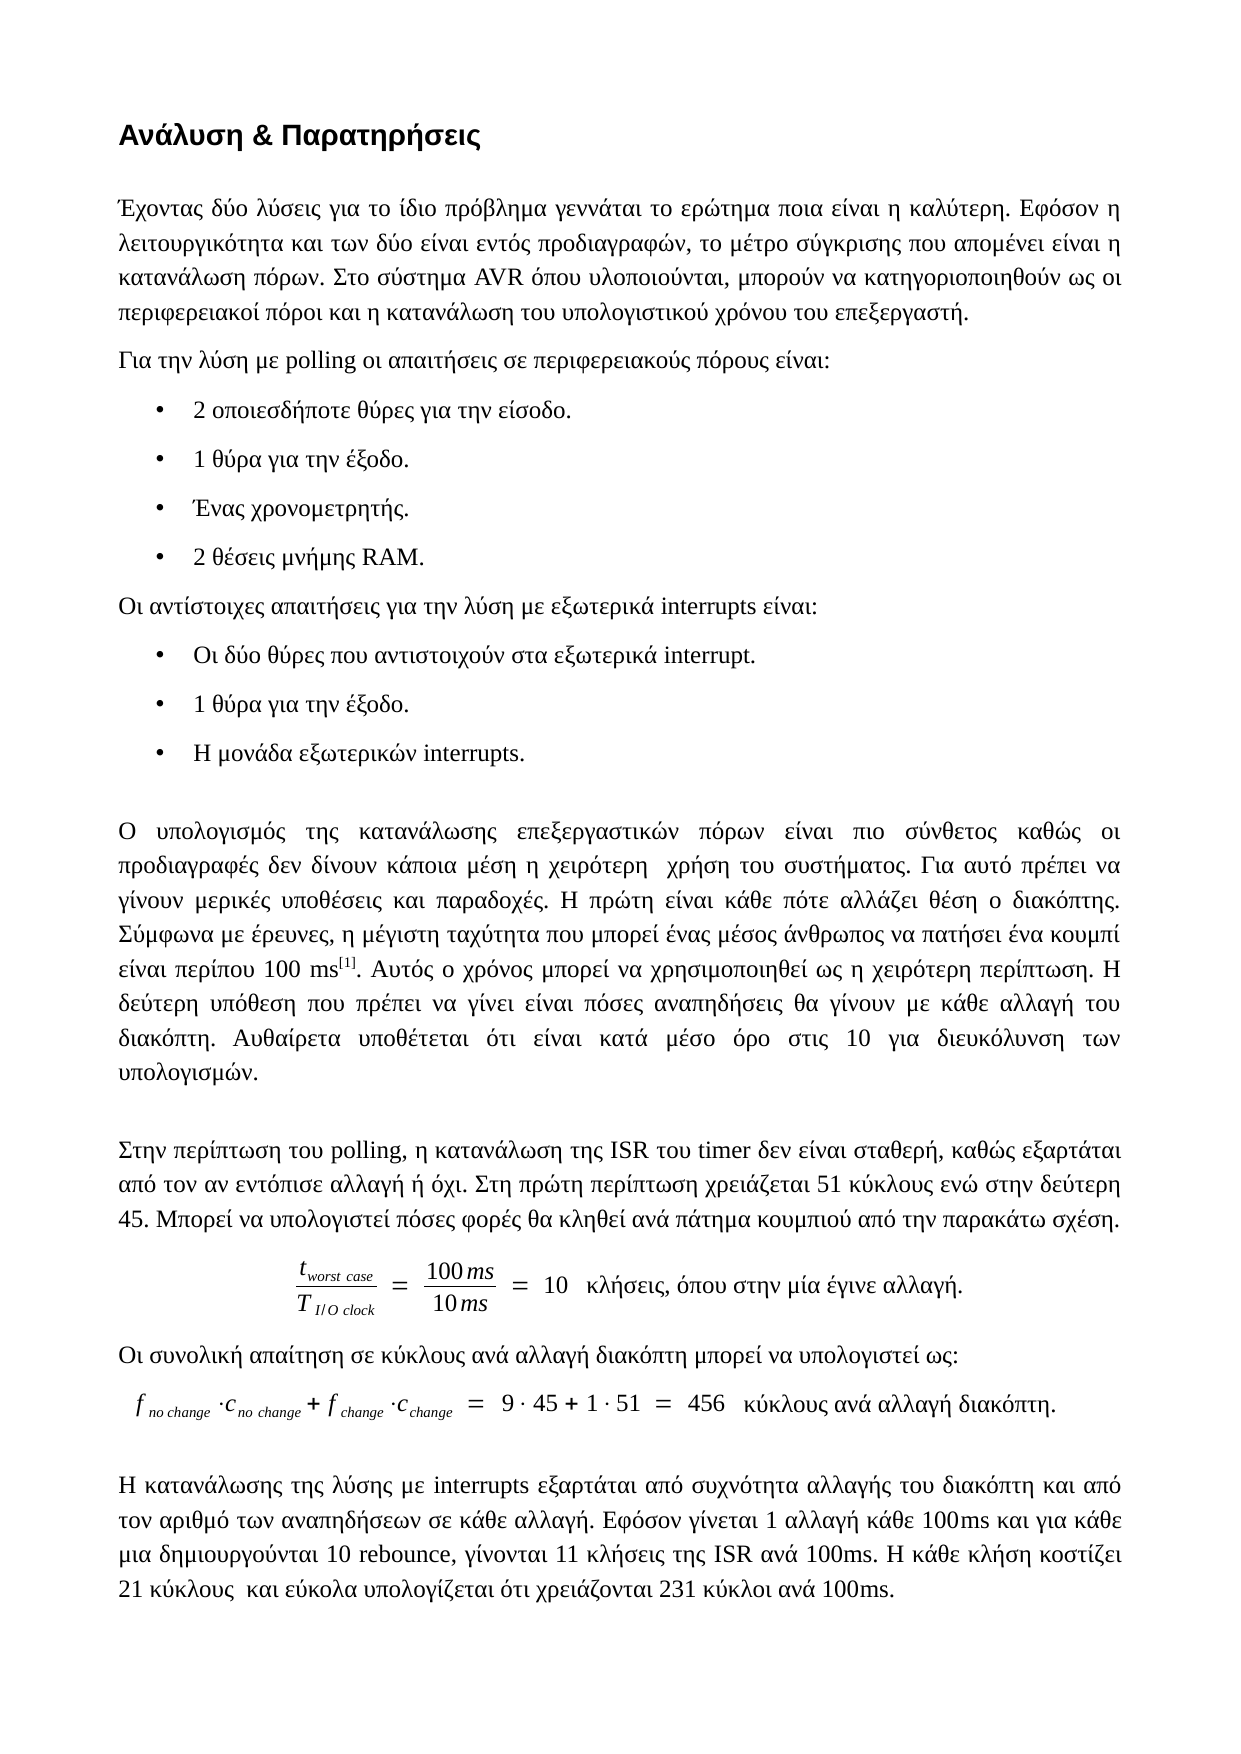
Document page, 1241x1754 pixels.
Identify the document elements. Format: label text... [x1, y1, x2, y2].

subtitle Ανάλυση & Παρατηρήσεις [118, 118, 1122, 152]
list 2 οποιεσδήποτε θύρες για την είσοδο. [156, 395, 1122, 423]
text Στην περίπτωση του polling, η κατανάλωση της ISR του timer δεν είναι σταθερή, καθώς εξαρτάται από τον αν εντόπισε αλλαγή ή όχι. Στη πρώτη περίπτωση χρειάζεται 51 κύκλους ενώ στην δεύτερη 45. Μπορεί να υπολογιστεί πόσες φορές θα κληθεί ανά πάτημα κουμπιού από την παρακάτω σχέση. [118, 1135, 1122, 1233]
text Ο υπολογισμός της κατανάλωσης επεξεργαστικών πόρων είναι πιο σύνθετος καθώς οι προδιαγραφές δεν δίνουν κάποια μέση η χειρότερη χρήση του συστήματος. Για αυτό πρέπει να γίνουν μερικές υποθέσεις και παραδοχές. Η πρώτη είναι κάθε πότε αλλάζει θέση ο διακόπτης. Σύμφωνα με έρευνες, η μέγιστη ταχύτητα που μπορεί ένας μέσος άνθρωπος να πατήσει ένα κουμπί είναι περίπου 100 ms[1]. Αυτός ο χρόνος μπορεί να χρησιμοποιηθεί ως η χειρότερη περίπτωση. Η δεύτερη υπόθεση που πρέπει να γίνει είναι πόσες αναπηδήσεις θα γίνουν με κάθε αλλαγή του διακόπτη. Αυθαίρετα υποθέτεται ότι είναι κατά μέσο όρο στις 10 για διευκόλυνση των υπολογισμών. [118, 816, 1122, 1086]
text Για την λύση με polling οι απαιτήσεις σε περιφερειακούς πόρους είναι: [118, 346, 1122, 374]
text κλήσεις, όπου στην μία έγινε αλλαγή. [118, 1253, 1122, 1319]
text Οι συνολική απαίτηση σε κύκλους ανά αλλαγή διακόπτη μπορεί να υπολογιστεί ως: [118, 1340, 1122, 1368]
list Οι δύο θύρες που αντιστοιχούν στα εξωτερικά interrupt. [156, 640, 1122, 669]
list 2 θέσεις μνήμης RAM. [156, 542, 1122, 571]
text Οι αντίστοιχες απαιτήσεις για την λύση με εξωτερικά interrupts είναι: [118, 591, 1122, 620]
text Η κατανάλωσης της λύσης με interrupts εξαρτάται από συχνότητα αλλαγής του διακόπτη και από τον αριθμό των αναπηδήσεων σε κάθε αλλαγή. Εφόσον γίνεται 1 αλλαγή κάθε 100ms και για κάθε μια δημιουργούνται 10 rebounce, γίνονται 11 κλήσεις της ISR ανά 100ms. Η κάθε κλήση κοστίζει 21 κύκλους και εύκολα υπολογίζεται ότι χρειάζονται 231 κύκλοι ανά 100ms. [118, 1470, 1122, 1602]
list 1 θύρα για την έξοδο. [156, 444, 1122, 472]
list Ένας χρονομετρητής. [156, 493, 1122, 522]
text Έχοντας δύο λύσεις για το ίδιο πρόβλημα γεννάται το ερώτημα ποια είναι η καλύτερη. Εφόσον η λειτουργικότητα και των δύο είναι εντός προδιαγραφών, το μέτρο σύγκρισης που απομένει είναι η κατανάλωση πόρων. Στο σύστημα AVR όπου υλοποιούνται, μπορούν να κατηγοριοποιηθούν ως οι περιφερειακοί πόροι και η κατανάλωση του υπολογιστικού χρόνου του επεξεργαστή. [118, 193, 1122, 325]
list Η μονάδα εξωτερικών interrupts. [156, 738, 1122, 767]
list 1 θύρα για την έξοδο. [156, 689, 1122, 718]
text κύκλους ανά αλλαγή διακόπτη. [118, 1389, 1122, 1421]
